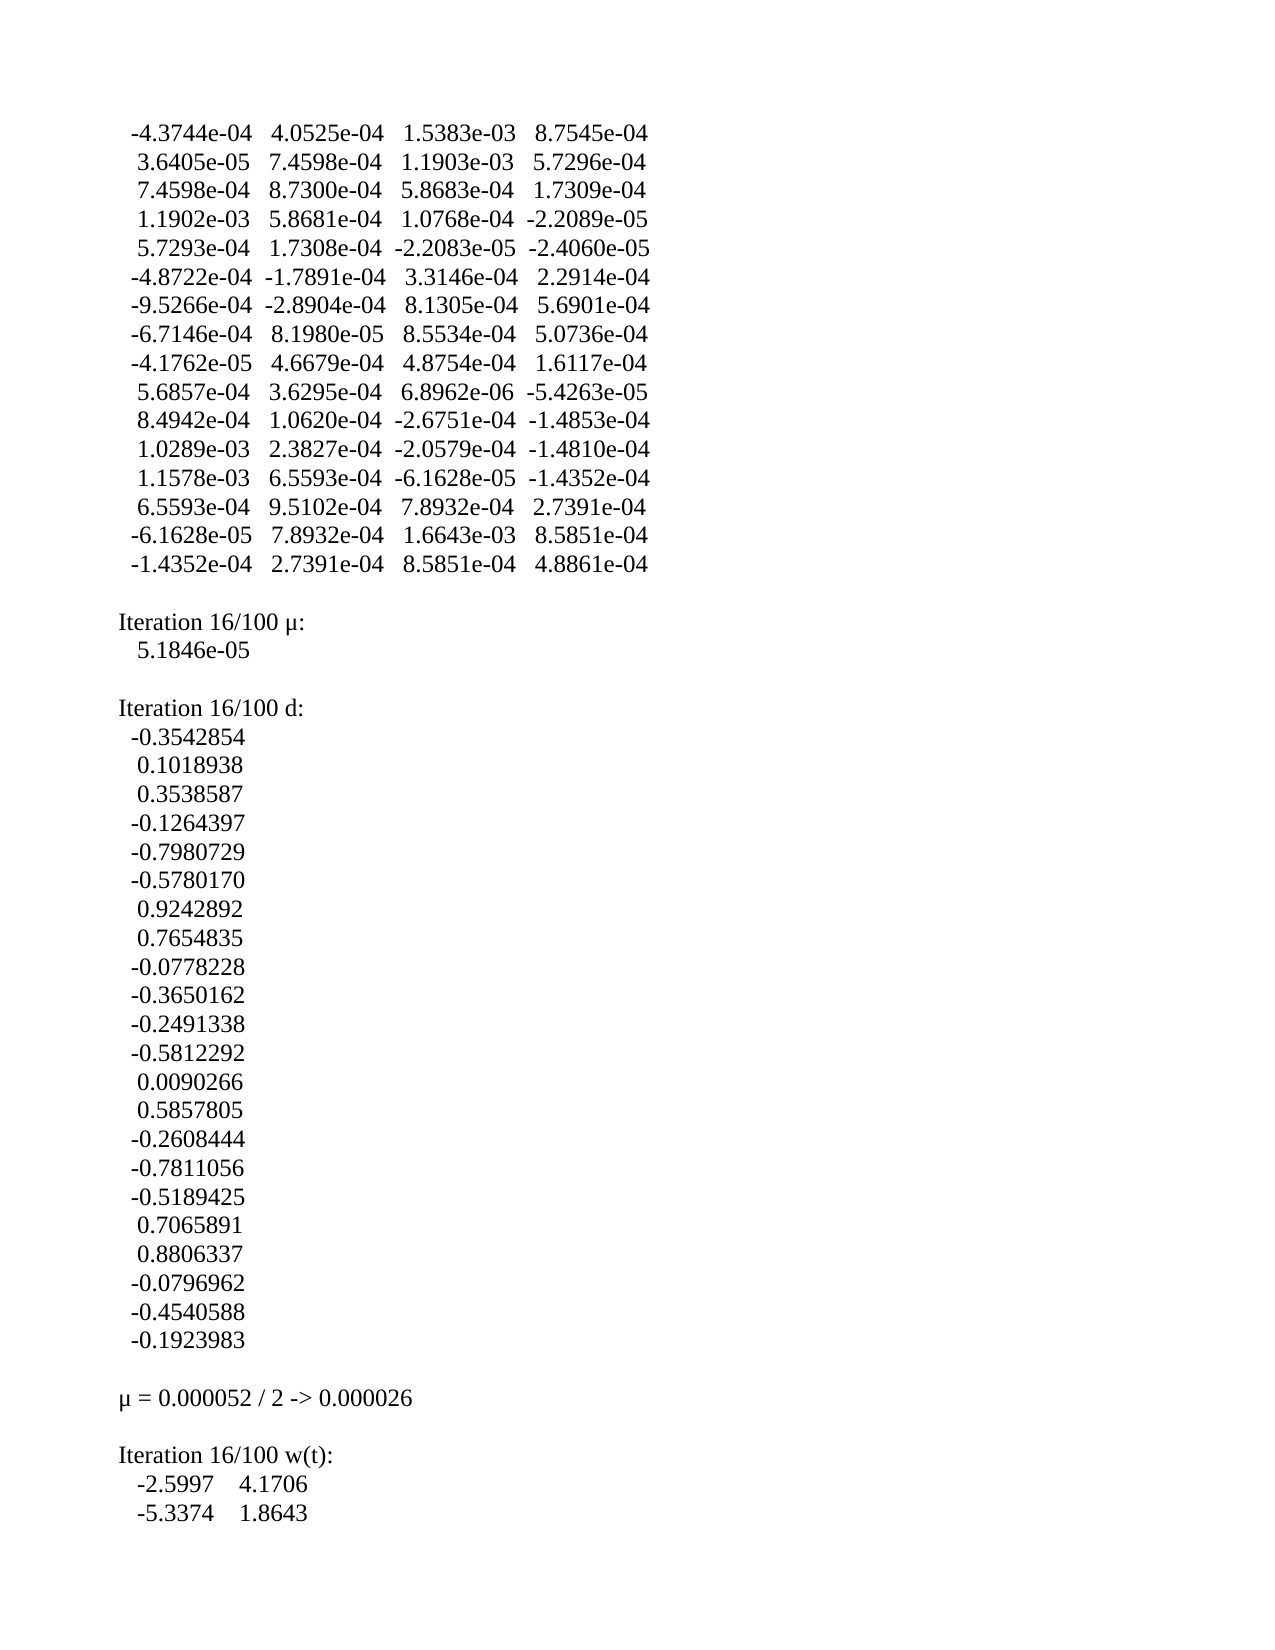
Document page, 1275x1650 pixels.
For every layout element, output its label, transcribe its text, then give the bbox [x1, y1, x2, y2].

text -1.4352e-04 2.7391e-04 8.5851e-04 4.8861e-04 [118, 549, 1157, 578]
text -0.5812292 [118, 1038, 1157, 1067]
text -0.1923983 [118, 1326, 1157, 1354]
text -0.5780170 [118, 866, 1157, 894]
text 0.3538587 [118, 779, 1157, 808]
text -0.2608444 [118, 1124, 1157, 1153]
text μ = 0.000052 / 2 -> 0.000026 [118, 1383, 1157, 1412]
text -0.5189425 [118, 1182, 1157, 1211]
text 1.1902e-03 5.8681e-04 1.0768e-04 -2.2089e-05 [118, 204, 1157, 233]
text -6.7146e-04 8.1980e-05 8.5534e-04 5.0736e-04 [118, 319, 1157, 348]
text -0.3650162 [118, 981, 1157, 1009]
text 5.1846e-05 [118, 636, 1157, 664]
text -0.4540588 [118, 1297, 1157, 1326]
text 0.7065891 [118, 1211, 1157, 1239]
text 1.1578e-03 6.5593e-04 -6.1628e-05 -1.4352e-04 [118, 463, 1157, 492]
text 7.4598e-04 8.7300e-04 5.8683e-04 1.7309e-04 [118, 176, 1157, 204]
text -5.3374 1.8643 [118, 1498, 1157, 1527]
text 5.6857e-04 3.6295e-04 6.8962e-06 -5.4263e-05 [118, 377, 1157, 406]
text Iteration 16/100 d: [118, 693, 1157, 722]
text 3.6405e-05 7.4598e-04 1.1903e-03 5.7296e-04 [118, 147, 1157, 176]
text -0.7811056 [118, 1153, 1157, 1182]
text -9.5266e-04 -2.8904e-04 8.1305e-04 5.6901e-04 [118, 291, 1157, 319]
text 0.0090266 [118, 1067, 1157, 1096]
text -4.3744e-04 4.0525e-04 1.5383e-03 8.7545e-04 [118, 118, 1157, 147]
text -6.1628e-05 7.8932e-04 1.6643e-03 8.5851e-04 [118, 521, 1157, 549]
text Iteration 16/100 w(t): [118, 1441, 1157, 1469]
text 0.9242892 [118, 894, 1157, 923]
text 8.4942e-04 1.0620e-04 -2.6751e-04 -1.4853e-04 [118, 406, 1157, 434]
text -2.5997 4.1706 [118, 1469, 1157, 1498]
text -0.2491338 [118, 1009, 1157, 1038]
text 0.7654835 [118, 923, 1157, 952]
text -0.0796962 [118, 1268, 1157, 1297]
text -4.8722e-04 -1.7891e-04 3.3146e-04 2.2914e-04 [118, 262, 1157, 291]
text 0.8806337 [118, 1239, 1157, 1268]
text -0.7980729 [118, 837, 1157, 866]
text Iteration 16/100 μ: [118, 607, 1157, 636]
text -0.3542854 [118, 722, 1157, 751]
text 5.7293e-04 1.7308e-04 -2.2083e-05 -2.4060e-05 [118, 233, 1157, 262]
text 6.5593e-04 9.5102e-04 7.8932e-04 2.7391e-04 [118, 492, 1157, 521]
text 1.0289e-03 2.3827e-04 -2.0579e-04 -1.4810e-04 [118, 434, 1157, 463]
text 0.1018938 [118, 751, 1157, 779]
text -4.1762e-05 4.6679e-04 4.8754e-04 1.6117e-04 [118, 348, 1157, 377]
text 0.5857805 [118, 1096, 1157, 1124]
text -0.0778228 [118, 952, 1157, 981]
text -0.1264397 [118, 808, 1157, 837]
